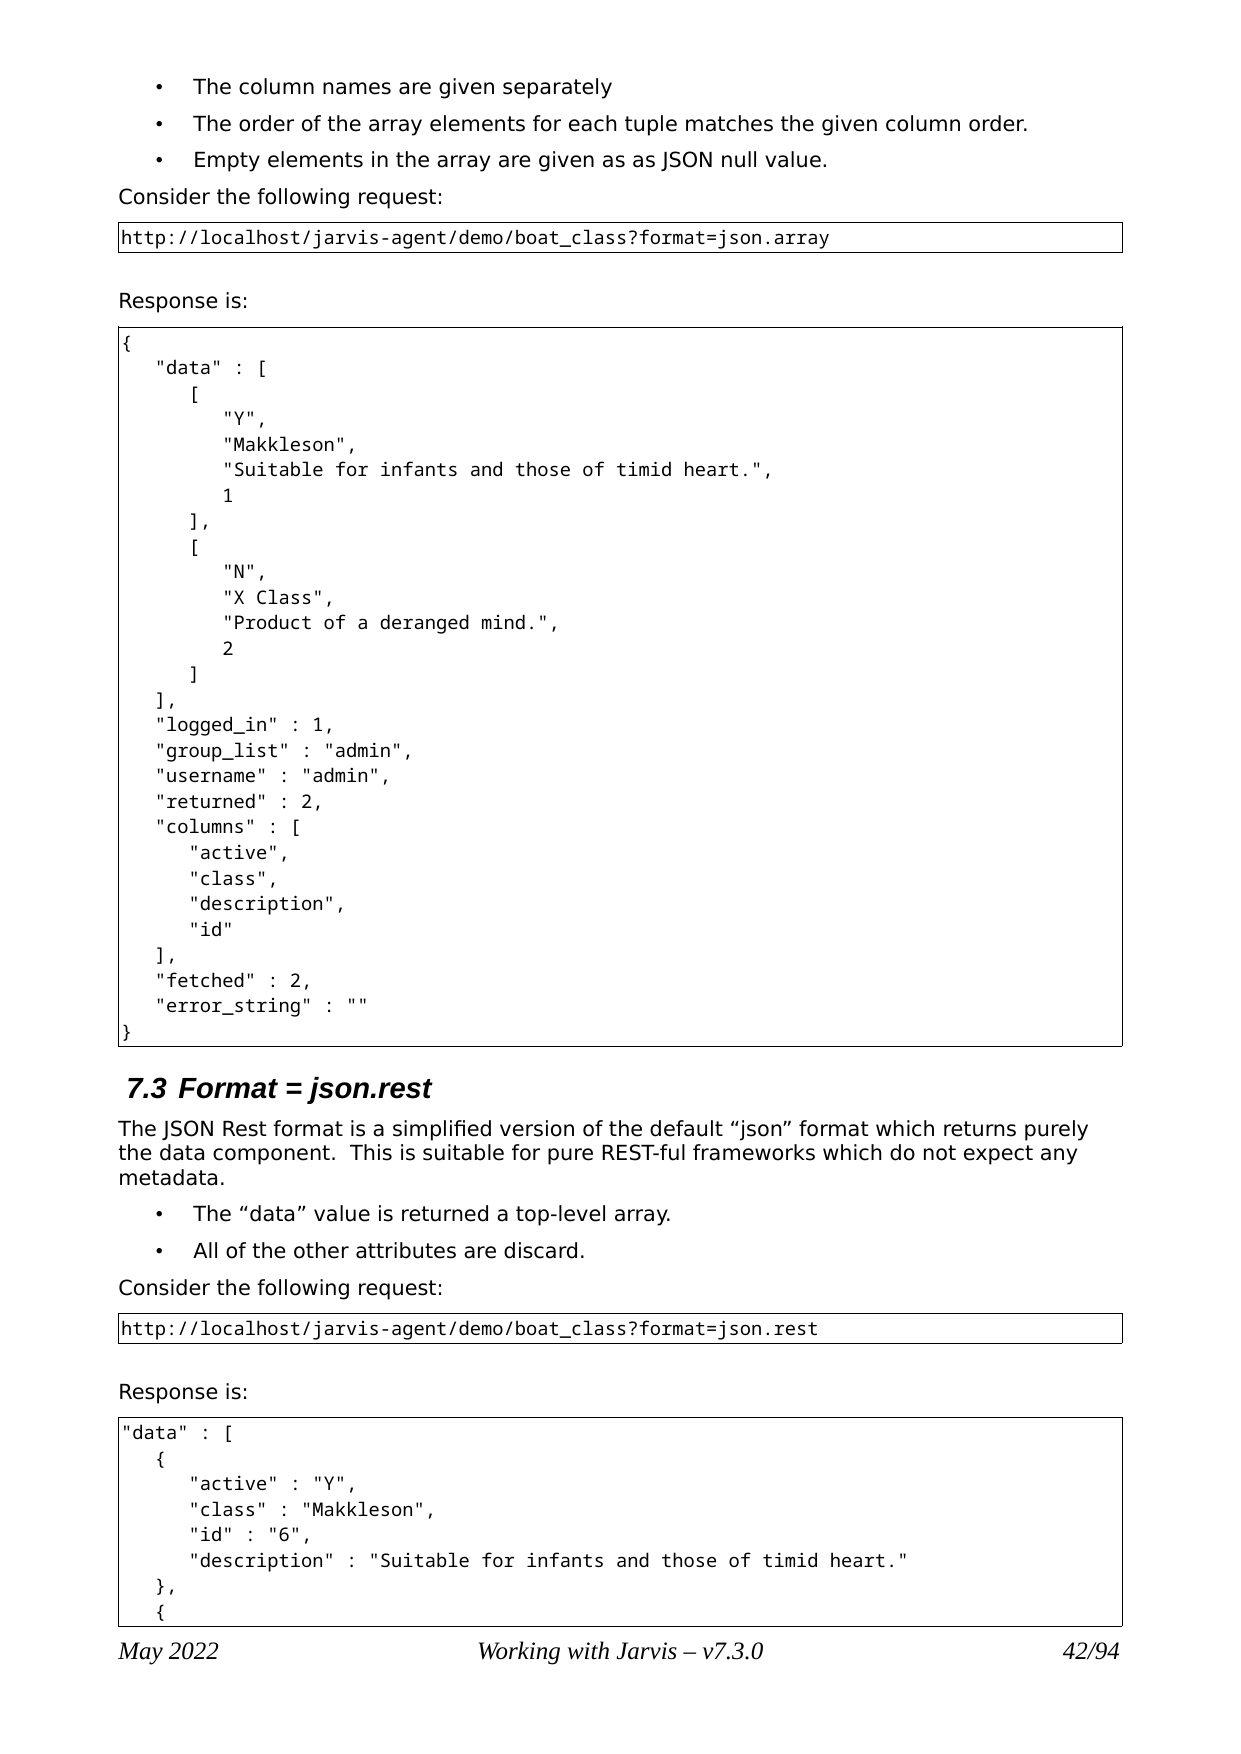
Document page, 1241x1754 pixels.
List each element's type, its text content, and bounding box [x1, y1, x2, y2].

text "fetched" : 2, [119, 964, 1122, 990]
text "description" : "Suitable for infants and those of timid heart." [119, 1545, 1122, 1570]
subtitle Format = json.rest [118, 1071, 1122, 1105]
text ], [119, 684, 1122, 709]
text } [119, 1015, 1122, 1046]
list Empty elements in the array are given as as JSON null value. [156, 148, 1122, 173]
text Consider the following request: [118, 1276, 1122, 1300]
text "data" : [ [119, 352, 1122, 377]
text Response is: [118, 289, 1122, 314]
text "error_string" : "" [119, 990, 1122, 1015]
text "Makkleson", [119, 428, 1122, 454]
text "Y", [119, 403, 1122, 428]
text "logged_in" : 1, [119, 709, 1122, 735]
text "Product of a deranged mind.", [119, 607, 1122, 633]
text "class", [119, 862, 1122, 888]
text "returned" : 2, [119, 786, 1122, 811]
text "description", [119, 888, 1122, 913]
text ], [119, 939, 1122, 964]
text "id" [119, 913, 1122, 939]
text { [119, 1443, 1122, 1468]
text http://localhost/jarvis-agent/demo/boat_class?format=json.rest [119, 1314, 1122, 1343]
list The column names are given separately [156, 75, 1122, 99]
text The JSON Rest format is a simplified version of the default “json” format which returns purely the data component. This is suitable for pure REST-ful frameworks which do not expect any metadata. [118, 1117, 1122, 1190]
text 1 [119, 479, 1122, 505]
list The “data” value is returned a top-level array. [156, 1202, 1122, 1227]
text "X Class", [119, 582, 1122, 607]
text { [119, 328, 1122, 352]
text "username" : "admin", [119, 760, 1122, 786]
text { [119, 1596, 1122, 1626]
list All of the other attributes are discard. [156, 1239, 1122, 1263]
text Response is: [118, 1380, 1122, 1404]
text "class" : "Makkleson", [119, 1494, 1122, 1519]
text "group_list" : "admin", [119, 735, 1122, 760]
text 2 [119, 633, 1122, 658]
list The order of the array elements for each tuple matches the given column order. [156, 112, 1122, 136]
text "active" : "Y", [119, 1468, 1122, 1494]
text }, [119, 1570, 1122, 1596]
text "data" : [ [119, 1418, 1122, 1443]
text "columns" : [ [119, 811, 1122, 837]
text "Suitable for infants and those of timid heart.", [119, 454, 1122, 479]
text [ [119, 531, 1122, 556]
text "N", [119, 556, 1122, 582]
text http://localhost/jarvis-agent/demo/boat_class?format=json.array [119, 223, 1122, 252]
text "active", [119, 837, 1122, 862]
text [ [119, 377, 1122, 403]
text Consider the following request: [118, 185, 1122, 209]
text ] [119, 658, 1122, 684]
text "id" : "6", [119, 1519, 1122, 1545]
text ], [119, 505, 1122, 531]
